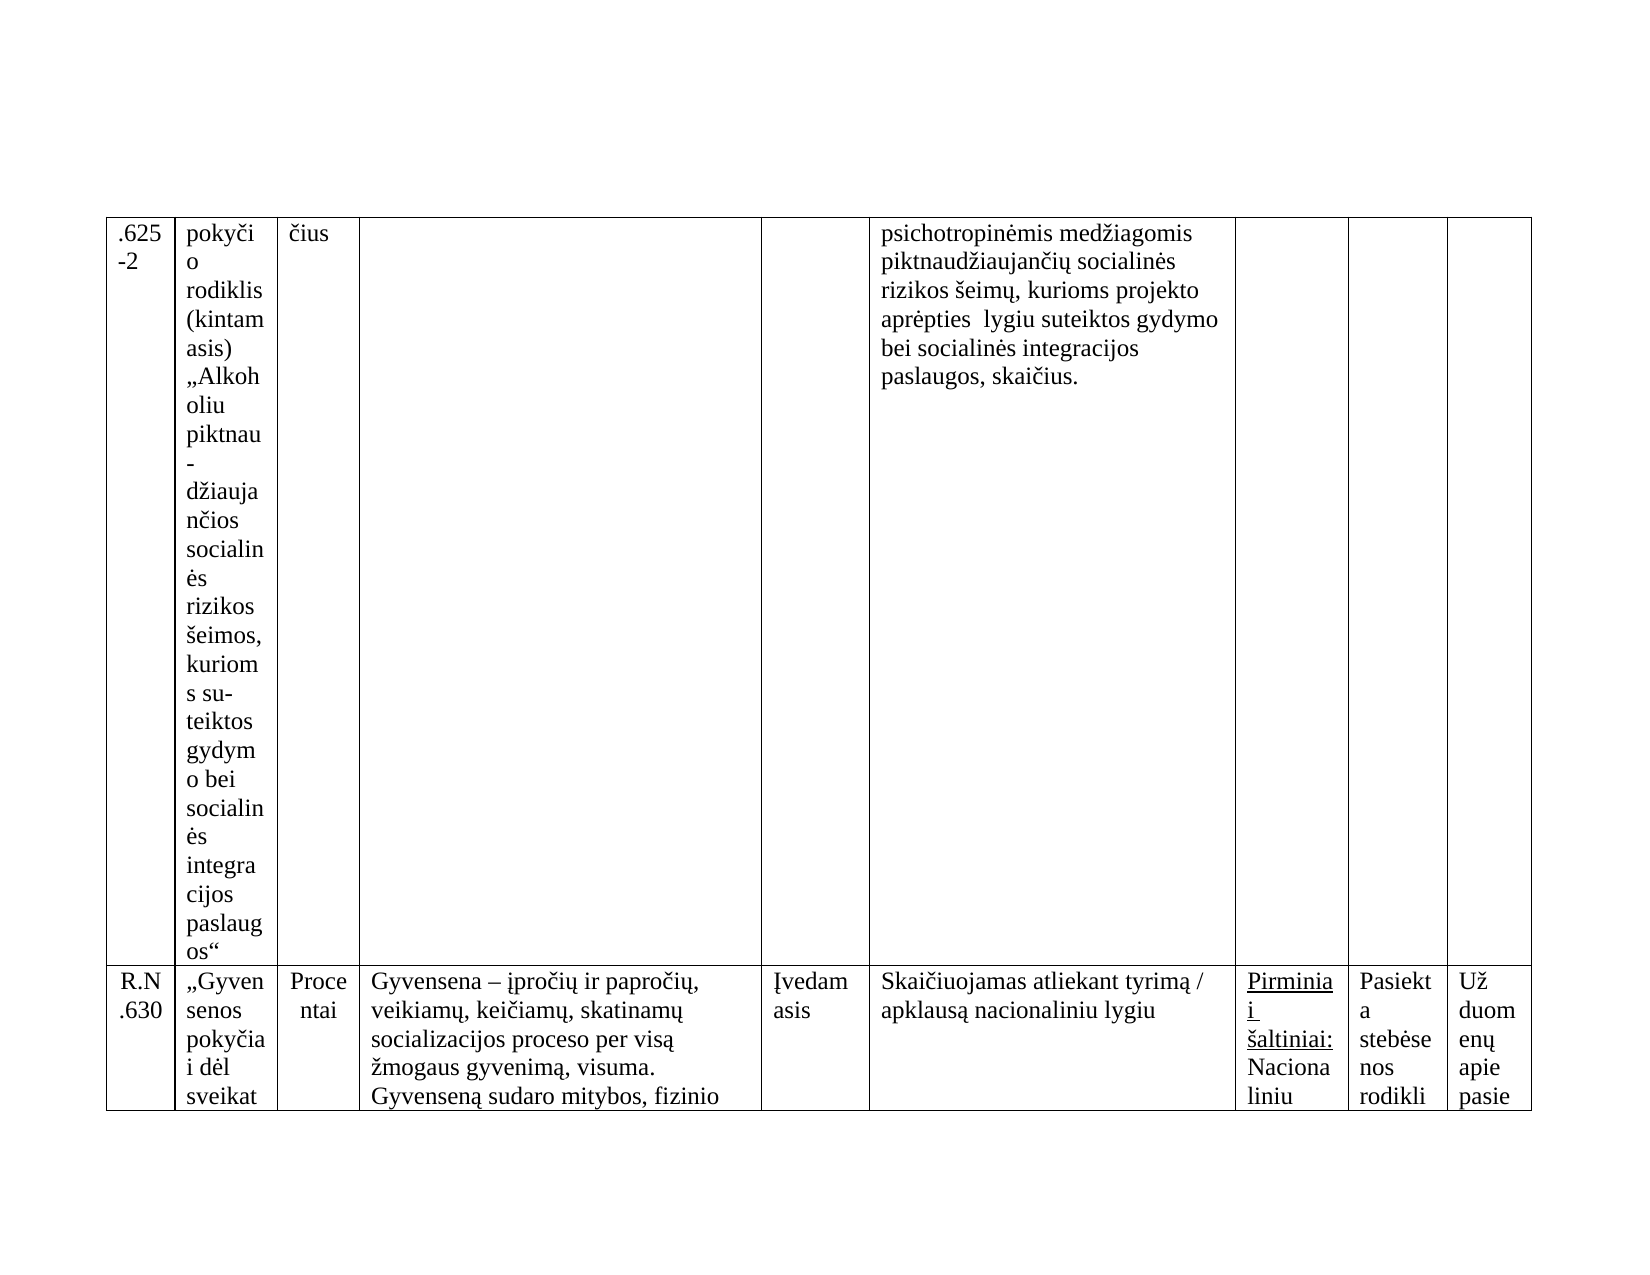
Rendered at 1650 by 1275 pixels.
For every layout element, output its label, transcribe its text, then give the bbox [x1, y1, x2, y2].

table_cell Įvedamasis [762, 966, 869, 1110]
table_cell Gyvensena – įpročių ir papročių, veikiamų, keičiamų, skatinamų socializacijos proceso per visą žmogaus gyvenimą, visuma. Gyvenseną sudaro mitybos, fizinio [360, 966, 761, 1110]
table_cell Skaičiuojamas atliekant tyrimą / apklausą nacionaliniu lygiu [870, 966, 1235, 1110]
table_cell psichotropinėmis medžiagomis piktnaudžiaujančių socialinės rizikos šeimų, kurioms projekto aprėpties lygiu suteiktos gydymo bei socialinės integracijos paslaugos, skaičius. [870, 218, 1235, 965]
table_cell [1236, 218, 1348, 965]
table_cell [1349, 218, 1447, 965]
table_cell [1448, 218, 1531, 965]
table_cell [360, 218, 761, 965]
table_cell Pasiekta stebėsenos rodikli [1349, 966, 1447, 1110]
table_cell Už duomenų apie pasie [1448, 966, 1531, 1110]
table_cell R.N.630 [107, 966, 174, 1110]
table_cell [762, 218, 869, 965]
table_cell .625-2 [107, 218, 174, 965]
table_cell Pirminiai šaltiniai: Nacionaliniu [1236, 966, 1348, 1110]
table_cell pokyčio rodiklis (kintamasis) „Alkoholiu piktnau-džiaujančios socialinės rizikos šeimos, kurioms su- teiktos gydymo bei socialinės integracijos paslaugos“ [176, 218, 277, 965]
table_cell Procentai [278, 966, 359, 1110]
table_cell „Gyvensenos pokyčiai dėl sveikat [176, 966, 277, 1110]
table_cell čius [278, 218, 359, 965]
